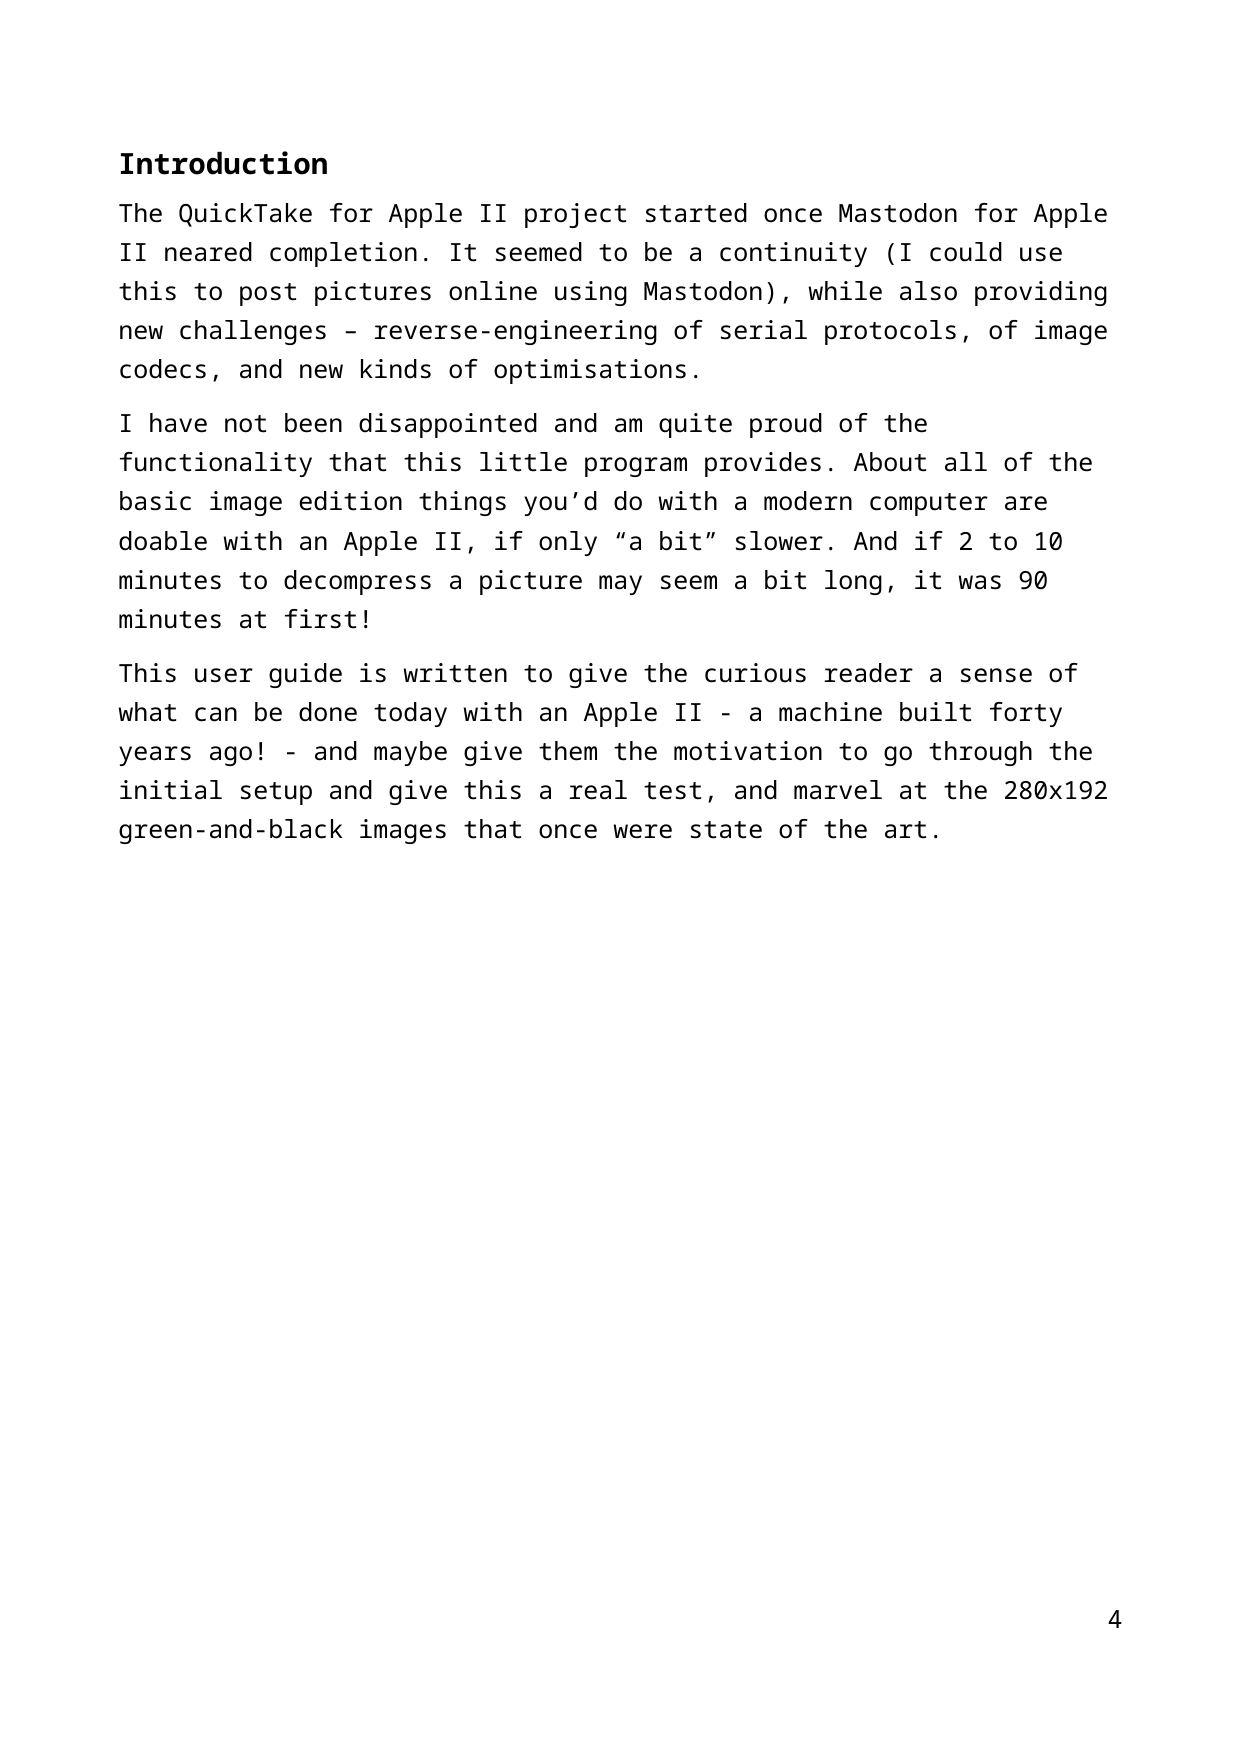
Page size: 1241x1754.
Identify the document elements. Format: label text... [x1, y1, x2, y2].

text The QuickTake for Apple II project started once Mastodon for Apple II neared completion. It seemed to be a continuity (I could use this to post pictures online using Mastodon), while also providing new challenges – reverse-engineering of serial protocols, of image codecs, and new kinds of optimisations. [118, 195, 1122, 386]
text I have not been disappointed and am quite proud of the functionality that this little program provides. About all of the basic image edition things you’d do with a modern computer are doable with an Apple II, if only “a bit” slower. And if 2 to 10 minutes to decompress a picture may seem a bit long, it was 90 minutes at first! [118, 406, 1122, 636]
text This user guide is written to give the curious reader a sense of what can be done today with an Apple II - a machine built forty years ago! - and maybe give them the motivation to go through the initial setup and give this a real test, and marvel at the 280x192 green-and-black images that once were state of the art. [118, 655, 1122, 846]
subtitle Introduction [118, 143, 1122, 183]
